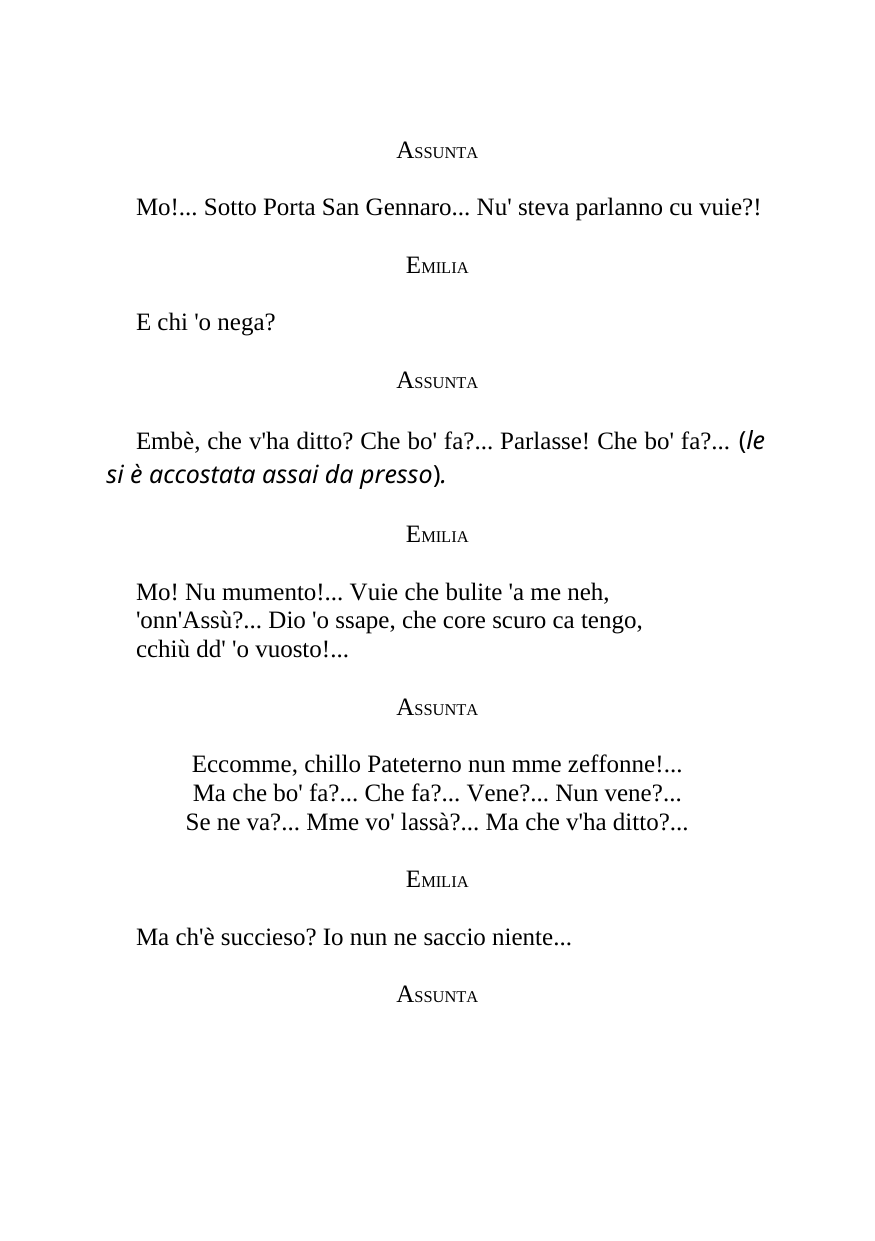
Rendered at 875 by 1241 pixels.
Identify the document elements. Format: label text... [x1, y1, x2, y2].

text Assunta [106, 692, 768, 721]
text E chi 'o nega? [106, 307, 768, 336]
text Mo!... Sotto Porta San Gennaro... Nu' steva parlanno cu vuie?! [106, 192, 768, 221]
text cchiù dd' 'o vuosto!... [106, 634, 768, 663]
text 'onn'Assù?... Dio 'o ssape, che core scuro ca tengo, [106, 606, 768, 634]
text Ma che bo' fa?... Che fa?... Vene?... Nun vene?... [106, 778, 768, 807]
text Emilia [106, 519, 768, 548]
text Embè, che v'ha ditto? Che bo' fa?... Parlasse! Che bo' fa?... (le si è accostata assai da presso). [106, 422, 768, 491]
text Emilia [106, 864, 768, 893]
text Assunta [106, 365, 768, 394]
text Mo! Nu mumento!... Vuie che bulite 'a me neh, [106, 577, 768, 606]
text Emilia [106, 250, 768, 279]
text Ma ch'è succieso? Io nun ne saccio niente... [106, 922, 768, 951]
text Se ne va?... Mme vo' lassà?... Ma che v'ha ditto?... [106, 807, 768, 836]
text Assunta [106, 979, 768, 1008]
text Assunta [106, 135, 768, 164]
text Eccomme, chillo Pateterno nun mme zeffonne!... [106, 749, 768, 778]
